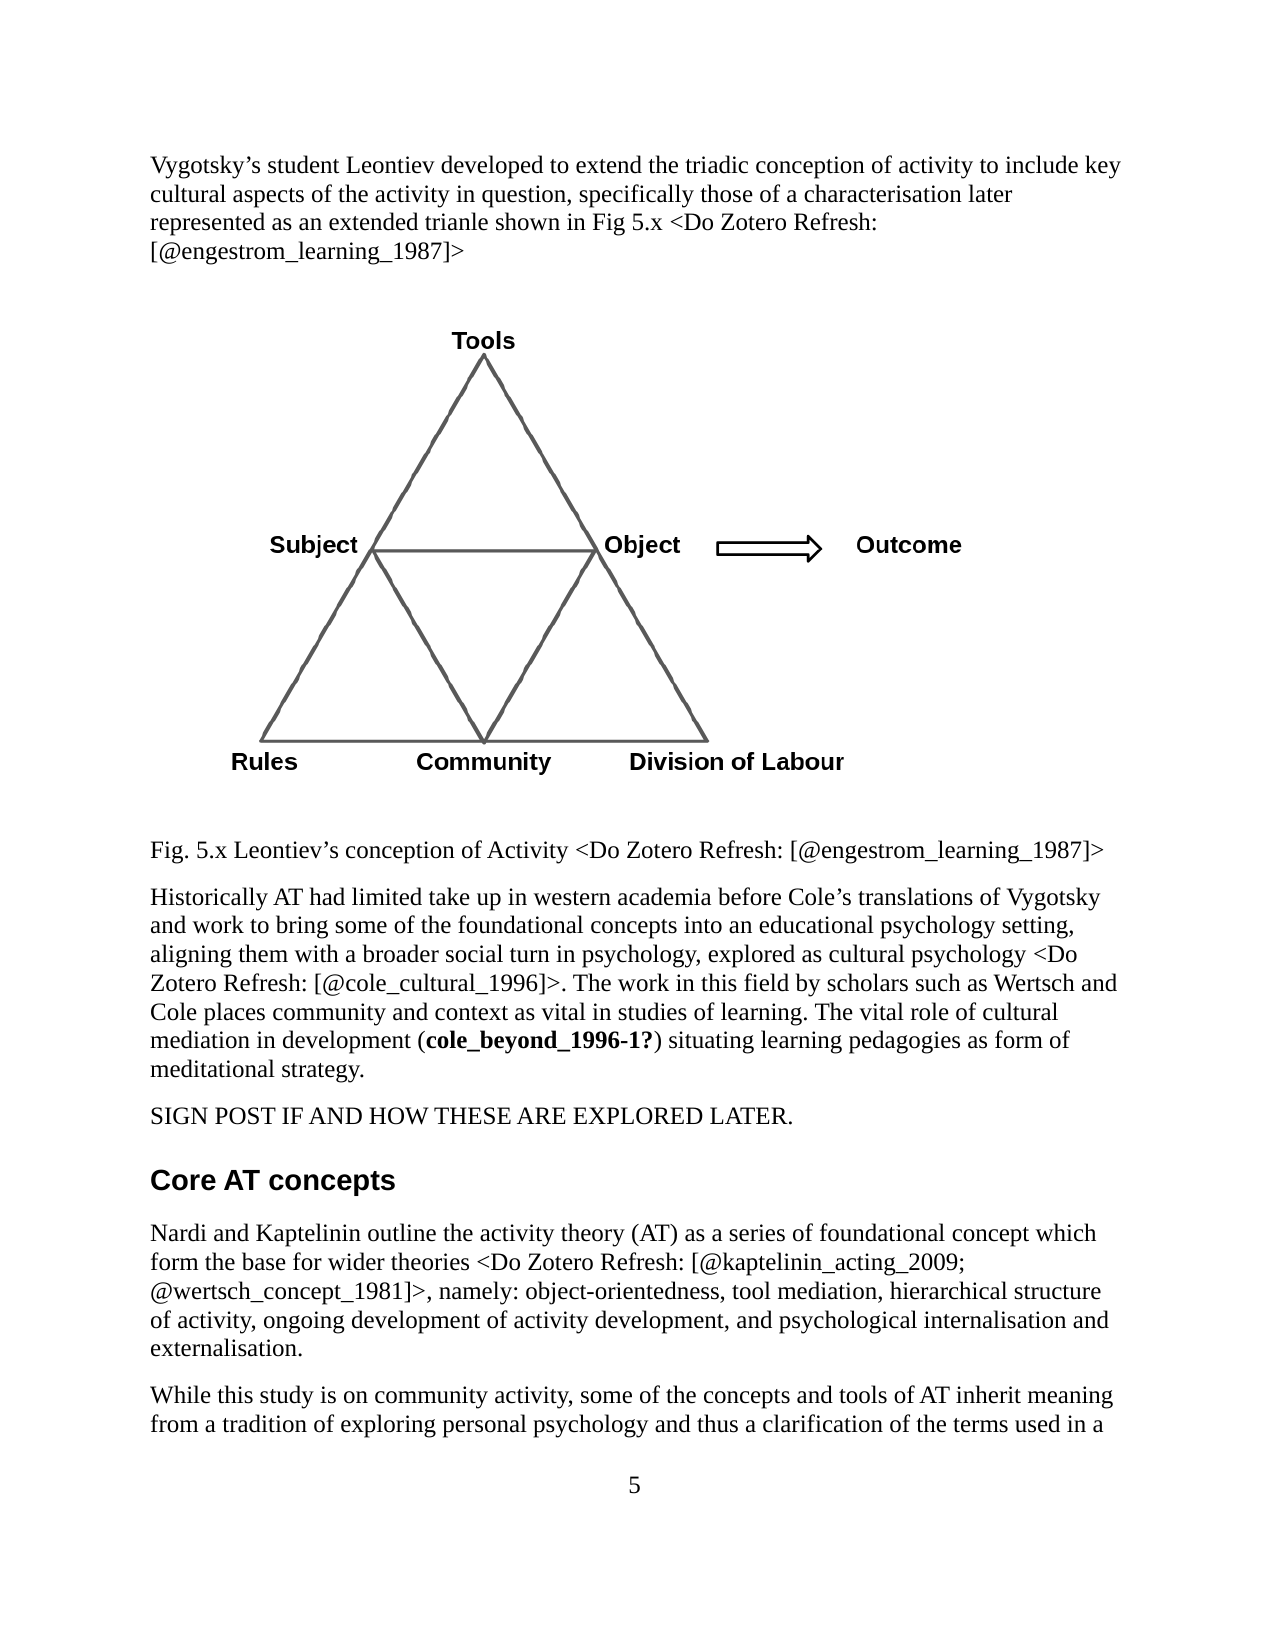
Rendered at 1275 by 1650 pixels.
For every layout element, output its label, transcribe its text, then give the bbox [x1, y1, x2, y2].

text Vygotsky’s student Leontiev developed to extend the triadic conception of activity to include key cultural aspects of the activity in question, specifically those of a characterisation later represented as an extended trianle shown in Fig 5.x <Do Zotero Refresh: [@engestrom_learning_1987]> [150, 150, 1125, 265]
text While this study is on community activity, some of the concepts and tools of AT inherit meaning from a tradition of exploring personal psychology and thus a clarification of the terms used in a [150, 1380, 1125, 1438]
subtitle Core AT concepts [150, 1163, 1125, 1197]
picture [150, 282, 1028, 817]
text Fig. 5.x Leontiev’s conception of Activity <Do Zotero Refresh: [@engestrom_learning_1987]> [150, 835, 1125, 864]
text Historically AT had limited take up in western academia before Cole’s translations of Vygotsky and work to bring some of the foundational concepts into an educational psychology setting, aligning them with a broader social turn in psychology, explored as cultural psychology <Do Zotero Refresh: [@cole_cultural_1996]>. The work in this field by scholars such as Wertsch and Cole places community and context as vital in studies of learning. The vital role of cultural mediation in development (cole_beyond_1996-1?) situating learning pedagogies as form of meditational strategy. [150, 882, 1125, 1083]
text SIGN POST IF AND HOW THESE ARE EXPLORED LATER. [150, 1101, 1125, 1129]
text Nardi and Kaptelinin outline the activity theory (AT) as a series of foundational concept which form the base for wider theories <Do Zotero Refresh: [@kaptelinin_acting_2009; @wertsch_concept_1981]>, namely: object-orientedness, tool mediation, hierarchical structure of activity, ongoing development of activity development, and psychological internalisation and externalisation. [150, 1218, 1125, 1362]
